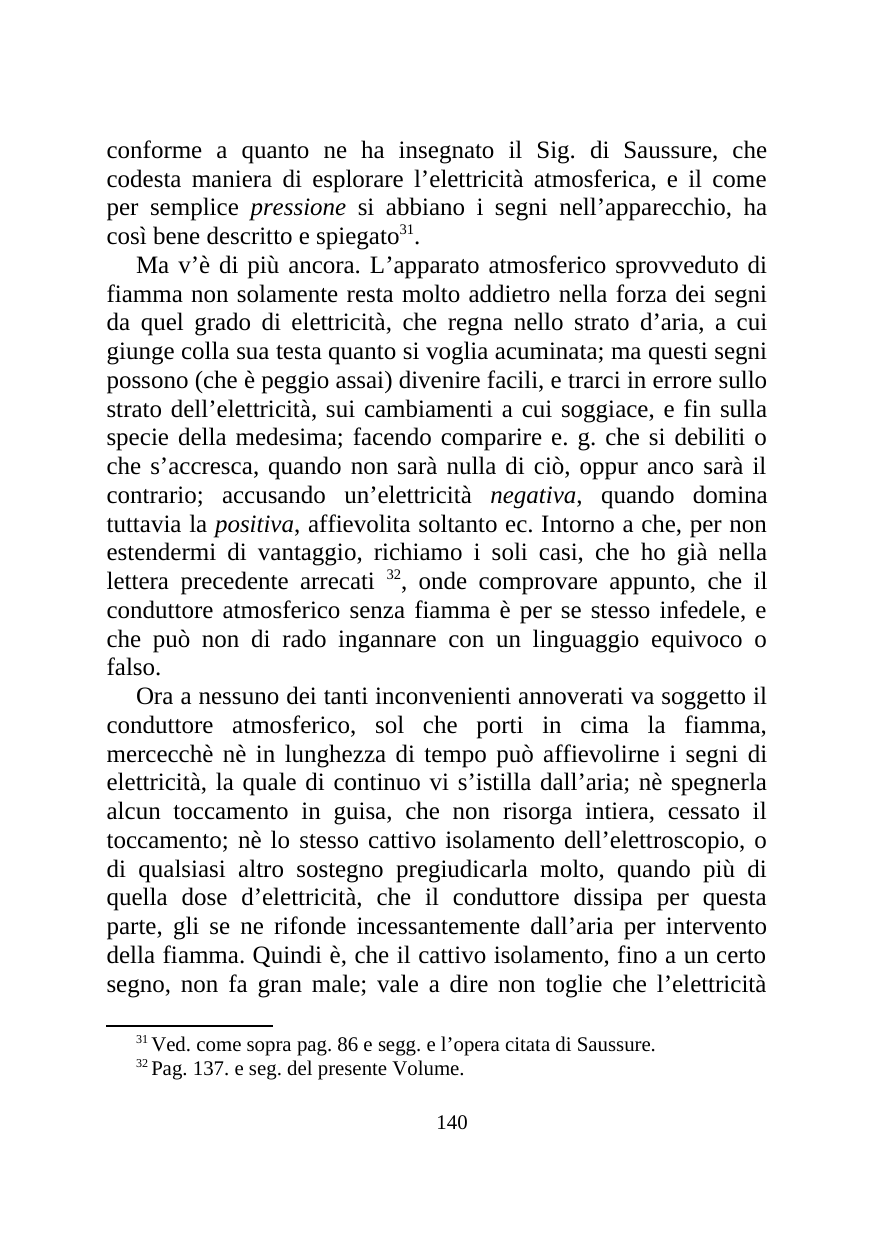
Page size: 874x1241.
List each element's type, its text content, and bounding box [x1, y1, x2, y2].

text Pag. 137. e seg. del presente Volume. [106, 1056, 768, 1080]
text Ora a nessuno dei tanti inconvenienti annoverati va soggetto il conduttore atmosferico, sol che porti in cima la fiamma, mercecchè nè in lunghezza di tempo può affievolirne i segni di elettricità, la quale di continuo vi s’istilla dall’aria; nè spegnerla alcun toccamento in guisa, che non risorga intiera, cessato il toccamento; nè lo stesso cattivo isolamento dell’elettroscopio, o di qualsiasi altro sostegno pregiudicarla molto, quando più di quella dose d’elettricità, che il conduttore dissipa per questa parte, gli se ne rifonde incessantemente dall’aria per intervento della fiamma. Quindi è, che il cattivo isolamento, fino a un certo segno, non fa gran male; vale a dire non toglie che l’elettricità [106, 681, 768, 997]
text Ma v’è di più ancora. L’apparato atmosferico sprovveduto di fiamma non solamente resta molto addietro nella forza dei segni da quel grado di elettricità, che regna nello strato d’aria, a cui giunge colla sua testa quanto si voglia acuminata; ma questi segni possono (che è peggio assai) divenire facili, e trarci in errore sullo strato dell’elettricità, sui cambiamenti a cui soggiace, e fin sulla specie della medesima; facendo comparire e. g. che si debiliti o che s’accresca, quando non sarà nulla di ciò, oppur anco sarà il contrario; accusando un’elettricità negativa, quando domina tuttavia la positiva, affievolita soltanto ec. Intorno a che, per non estendermi di vantaggio, richiamo i soli casi, che ho già nella lettera precedente arrecati , onde comprovare appunto, che il conduttore atmosferico senza fiamma è per se stesso infedele, e che può non di rado ingannare con un linguaggio equivoco o falso. [106, 250, 768, 681]
text conforme a quanto ne ha insegnato il Sig. di Saussure, che codesta maniera di esplorare l’elettricità atmosferica, e il come per semplice pressione si abbiano i segni nell’apparecchio, ha così bene descritto e spiegato. [106, 135, 768, 250]
text Ved. come sopra pag. 86 e segg. e l’opera citata di Saussure. [106, 1032, 768, 1056]
